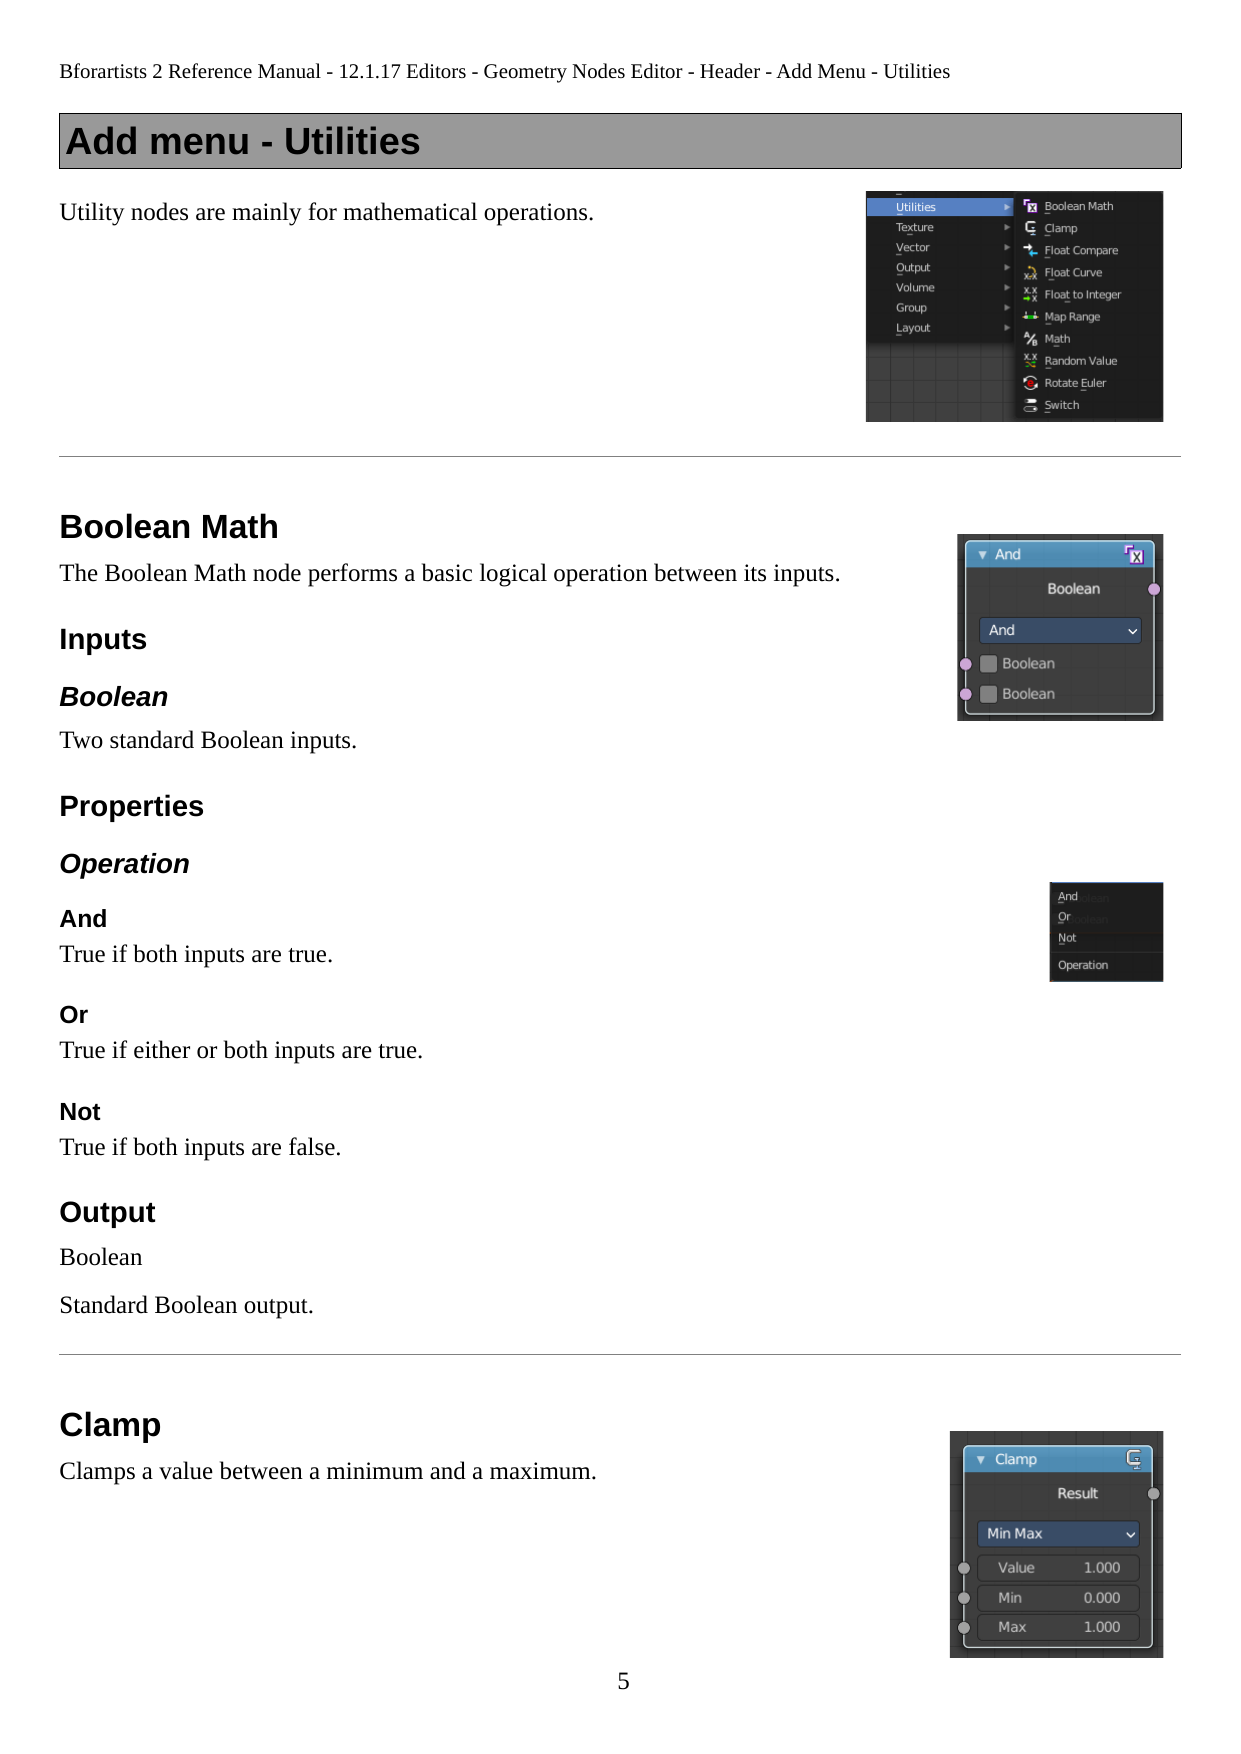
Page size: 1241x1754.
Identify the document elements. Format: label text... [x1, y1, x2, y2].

text Clamps a value between a minimum and a maximum. [59, 1456, 949, 1484]
subtitle Clamp [59, 1405, 1181, 1443]
text True if both inputs are false. [59, 1132, 1181, 1160]
text Standard Boolean output. [59, 1291, 1181, 1319]
subtitle Operation [59, 847, 1181, 879]
subtitle And [59, 904, 1049, 933]
subtitle [1164, 904, 1181, 933]
picture [957, 534, 1164, 721]
text True if both inputs are true. [59, 939, 1049, 968]
subtitle Not [59, 1097, 1181, 1125]
subtitle Properties [59, 788, 1181, 822]
subtitle Or [59, 1001, 1181, 1029]
text Boolean [59, 1242, 1181, 1270]
subtitle Boolean Math [59, 507, 1181, 546]
subtitle Boolean [59, 681, 957, 712]
picture [949, 1431, 1164, 1658]
subtitle Inputs [59, 622, 957, 656]
picture [865, 191, 1164, 422]
table_header Add menu - Utilities [60, 114, 1181, 168]
subtitle Output [59, 1195, 1181, 1229]
subtitle [1164, 622, 1181, 656]
text Two standard Boolean inputs. [59, 725, 1181, 754]
text True if either or both inputs are true. [59, 1035, 1181, 1064]
text The Boolean Math node performs a basic logical operation between its inputs. [59, 558, 957, 587]
picture [1049, 882, 1164, 982]
subtitle [1164, 681, 1181, 712]
text Utility nodes are mainly for mathematical operations. [59, 197, 865, 225]
